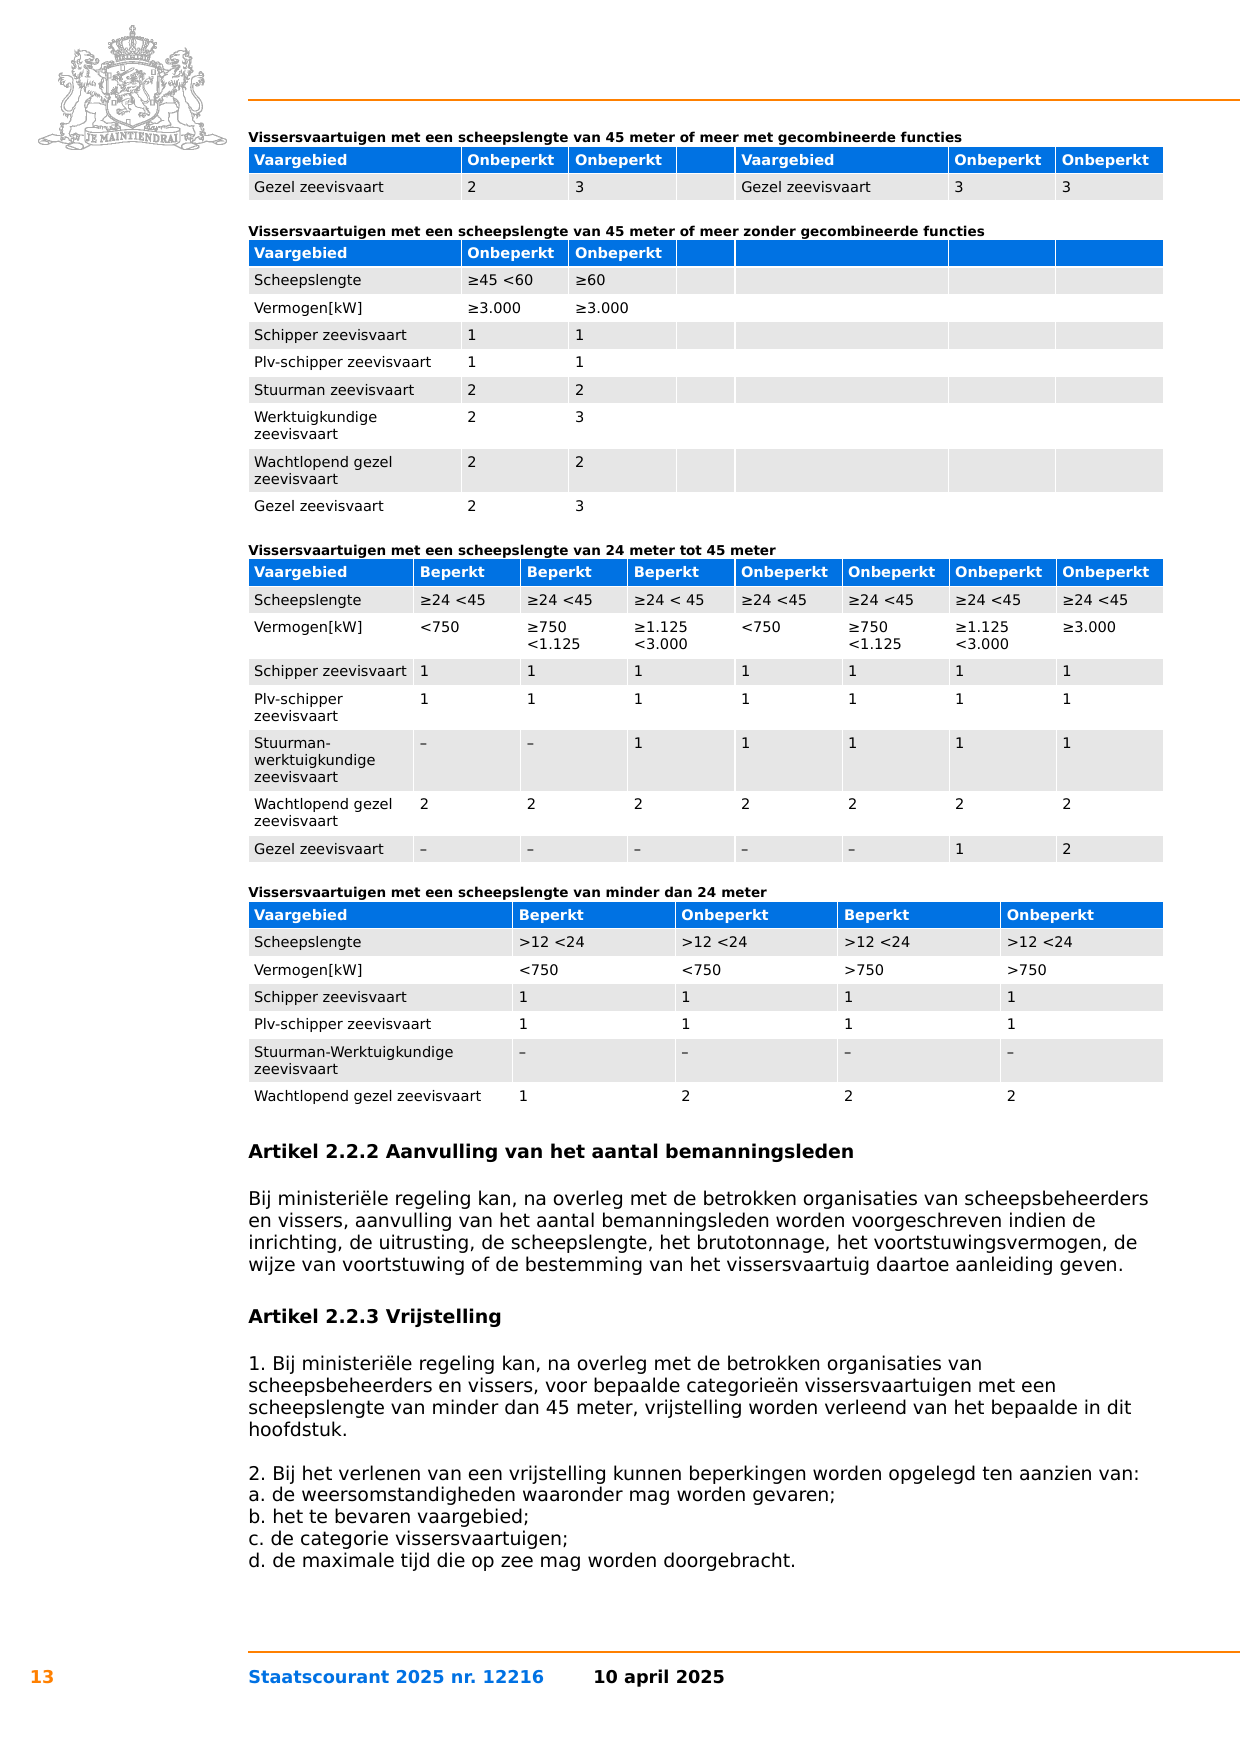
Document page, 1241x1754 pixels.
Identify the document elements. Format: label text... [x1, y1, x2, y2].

table_cell ≥3.000 [1057, 614, 1163, 657]
table_cell Plv-schipper zeevisvaart [249, 686, 413, 729]
table_cell 1 [569, 322, 676, 349]
table_cell [736, 449, 948, 492]
table_cell [736, 405, 948, 448]
table_cell [949, 268, 1055, 294]
table_cell [677, 493, 734, 519]
table_cell 2 [462, 174, 568, 200]
table_cell 3 [569, 493, 676, 519]
table_cell Wachtlopend gezel zeevisvaart [249, 449, 461, 492]
table_cell Stuurman-Werktuigkundige zeevisvaart [249, 1039, 512, 1082]
table_cell Schipper zeevisvaart [249, 322, 461, 349]
table_cell ≥45 <60 [462, 268, 568, 294]
table_cell 1 [736, 730, 842, 791]
table_cell [1056, 493, 1163, 519]
table_cell – [628, 836, 734, 862]
table_cell >750 [838, 957, 1000, 983]
table_cell [677, 405, 734, 448]
table_cell Onbeperkt [462, 147, 568, 173]
table_cell 2 [736, 792, 842, 835]
table_cell >750 [1001, 957, 1163, 983]
table_cell Werktuigkundige zeevisvaart [249, 405, 461, 448]
picture [38, 25, 227, 150]
table_cell [949, 350, 1055, 376]
table_cell 1 [521, 686, 627, 729]
table_cell 1 [414, 659, 520, 685]
table_cell 1 [1057, 730, 1163, 791]
table_cell Beperkt [513, 902, 675, 928]
table_cell [1056, 405, 1163, 448]
table_cell Onbeperkt [676, 902, 837, 928]
table_cell ≥1.125 <3.000 [950, 614, 1056, 657]
table_cell Onbeperkt [569, 147, 676, 173]
table_cell [736, 295, 948, 321]
table_cell 1 [838, 984, 1000, 1011]
table_cell Onbeperkt [950, 559, 1056, 586]
table_cell Scheepslengte [249, 929, 512, 956]
table_cell 1 [1001, 984, 1163, 1011]
table_cell 3 [949, 174, 1055, 200]
table_cell Onbeperkt [1001, 902, 1163, 928]
table_cell Beperkt [414, 559, 520, 586]
table_cell [1056, 449, 1163, 492]
table_cell – [521, 730, 627, 791]
table_cell Vermogen[kW] [249, 614, 413, 657]
text Bij ministeriële regeling kan, na overleg met de betrokken organisaties van scheepsbeheerders en vissers, aanvulling van het aantal bemanningsleden worden voorgeschreven indien de inrichting, de uitrusting, de scheepslengte, het brutotonnage, het voortstuwingsvermogen, de wijze van voortstuwing of de bestemming van het vissersvaartuig daartoe aanleiding geven. [248, 1188, 1163, 1276]
table_cell 1 [569, 350, 676, 376]
table_cell 2 [462, 449, 568, 492]
table_cell [677, 449, 734, 492]
table_cell [1056, 268, 1163, 294]
table_cell Vermogen[kW] [249, 295, 461, 321]
table_cell 1 [1001, 1012, 1163, 1038]
table_cell ≥750 <1.125 [843, 614, 949, 657]
table_cell >12 <24 [676, 929, 837, 956]
table_cell Vaargebied [249, 902, 512, 928]
table_cell Beperkt [628, 559, 734, 586]
table_cell ≥24 <45 [736, 587, 842, 613]
table_cell [677, 147, 734, 173]
table_cell Plv-schipper zeevisvaart [249, 350, 461, 376]
table_cell – [414, 836, 520, 862]
table_cell Vaargebied [736, 147, 948, 173]
table_cell 1 [736, 659, 842, 685]
table_cell 1 [736, 686, 842, 729]
table_header Vissersvaartuigen met een scheepslengte van 45 meter of meer zonder gecombineerde functies [248, 223, 1163, 239]
table_cell – [736, 836, 842, 862]
table_cell [949, 240, 1055, 266]
table_cell [736, 268, 948, 294]
table_cell Onbeperkt [1056, 147, 1163, 173]
table_cell 1 [950, 836, 1056, 862]
table_cell 2 [569, 449, 676, 492]
table_cell [736, 322, 948, 349]
table_cell 1 [414, 686, 520, 729]
table_cell 1 [843, 659, 949, 685]
text c. de categorie vissersvaartuigen; [248, 1528, 1163, 1550]
table_cell Schipper zeevisvaart [249, 659, 413, 685]
table_cell [949, 405, 1055, 448]
table_cell 2 [843, 792, 949, 835]
table_cell ≥24 <45 [414, 587, 520, 613]
table_cell Beperkt [521, 559, 627, 586]
table_cell ≥750 <1.125 [521, 614, 627, 657]
table_cell [949, 377, 1055, 403]
table_cell [677, 350, 734, 376]
subtitle Artikel 2.2.3 Vrijstelling [248, 1306, 1163, 1328]
table_cell 1 [676, 984, 837, 1011]
table_cell 2 [1001, 1083, 1163, 1110]
table_cell 1 [950, 730, 1056, 791]
table_cell [1056, 240, 1163, 266]
table_cell – [838, 1039, 1000, 1082]
table_cell [677, 268, 734, 294]
table_cell Gezel zeevisvaart [736, 174, 948, 200]
table_cell Onbeperkt [569, 240, 676, 266]
table_cell [1056, 295, 1163, 321]
table_cell [677, 377, 734, 403]
table_cell – [414, 730, 520, 791]
table_cell ≥24 <45 [843, 587, 949, 613]
table_cell Onbeperkt [1057, 559, 1163, 586]
table_cell 1 [462, 350, 568, 376]
table_cell 3 [569, 174, 676, 200]
table_cell [1056, 377, 1163, 403]
table_cell >12 <24 [513, 929, 675, 956]
text 2. Bij het verlenen van een vrijstelling kunnen beperkingen worden opgelegd ten aanzien van: [248, 1462, 1163, 1484]
table_cell ≥3.000 [569, 295, 676, 321]
table_cell [949, 295, 1055, 321]
table_cell Plv-schipper zeevisvaart [249, 1012, 512, 1038]
table_cell 1 [628, 730, 734, 791]
table_cell 1 [1057, 659, 1163, 685]
table_cell 2 [676, 1083, 837, 1110]
table_cell 1 [513, 1012, 675, 1038]
table_cell ≥60 [569, 268, 676, 294]
table_cell Beperkt [838, 902, 1000, 928]
table_cell Gezel zeevisvaart [249, 174, 461, 200]
table_cell 2 [569, 377, 676, 403]
table_cell <750 [414, 614, 520, 657]
table_cell 1 [462, 322, 568, 349]
table_cell ≥1.125 <3.000 [628, 614, 734, 657]
table_cell Scheepslengte [249, 587, 413, 613]
table_cell [949, 493, 1055, 519]
table_cell Onbeperkt [843, 559, 949, 586]
table_cell 1 [521, 659, 627, 685]
table_cell [736, 350, 948, 376]
table_cell 1 [950, 686, 1056, 729]
table_cell 1 [676, 1012, 837, 1038]
table_cell 1 [843, 686, 949, 729]
table_cell Schipper zeevisvaart [249, 984, 512, 1011]
table_cell Onbeperkt [736, 559, 842, 586]
table_cell 2 [462, 493, 568, 519]
table_cell 1 [513, 984, 675, 1011]
text b. het te bevaren vaargebied; [248, 1506, 1163, 1528]
table_cell Wachtlopend gezel zeevisvaart [249, 1083, 512, 1110]
table_cell [736, 377, 948, 403]
table_cell 2 [950, 792, 1056, 835]
table_cell 1 [838, 1012, 1000, 1038]
table_cell ≥24 < 45 [628, 587, 734, 613]
table_cell ≥24 <45 [521, 587, 627, 613]
table_cell [736, 493, 948, 519]
table_cell 1 [513, 1083, 675, 1110]
table_cell – [843, 836, 949, 862]
table_cell 1 [843, 730, 949, 791]
table_cell >12 <24 [1001, 929, 1163, 956]
text d. de maximale tijd die op zee mag worden doorgebracht. [248, 1550, 1163, 1572]
table_cell Vaargebied [249, 147, 461, 173]
text 1. Bij ministeriële regeling kan, na overleg met de betrokken organisaties van scheepsbeheerders en vissers, voor bepaalde categorieën vissersvaartuigen met een scheepslengte van minder dan 45 meter, vrijstelling worden verleend van het bepaalde in dit hoofdstuk. [248, 1353, 1163, 1441]
table_cell [736, 240, 948, 266]
table_cell Vermogen[kW] [249, 957, 512, 983]
table_cell 1 [628, 686, 734, 729]
table_cell ≥24 <45 [950, 587, 1056, 613]
table_cell Gezel zeevisvaart [249, 836, 413, 862]
table_cell – [521, 836, 627, 862]
table_cell Vaargebied [249, 240, 461, 266]
table_cell 2 [462, 405, 568, 448]
table_cell Gezel zeevisvaart [249, 493, 461, 519]
table_cell 2 [521, 792, 627, 835]
table_cell Wachtlopend gezel zeevisvaart [249, 792, 413, 835]
table_cell 2 [1057, 792, 1163, 835]
table_cell <750 [676, 957, 837, 983]
subtitle Artikel 2.2.2 Aanvulling van het aantal bemanningsleden [248, 1141, 1163, 1163]
table_cell [677, 240, 734, 266]
table_cell ≥3.000 [462, 295, 568, 321]
text a. de weersomstandigheden waaronder mag worden gevaren; [248, 1484, 1163, 1506]
table_cell [1056, 322, 1163, 349]
table_cell 2 [838, 1083, 1000, 1110]
table_cell 2 [628, 792, 734, 835]
table_cell [949, 449, 1055, 492]
table_cell >12 <24 [838, 929, 1000, 956]
table_cell 1 [628, 659, 734, 685]
table_cell Vaargebied [249, 559, 413, 586]
table_cell [949, 322, 1055, 349]
table_cell 1 [950, 659, 1056, 685]
table_header Vissersvaartuigen met een scheepslengte van 45 meter of meer met gecombineerde functies [248, 130, 1163, 146]
table_cell Onbeperkt [462, 240, 568, 266]
table_cell Stuurman zeevisvaart [249, 377, 461, 403]
table_cell Scheepslengte [249, 268, 461, 294]
table_cell [677, 322, 734, 349]
table_cell [677, 295, 734, 321]
table_cell <750 [736, 614, 842, 657]
table_header Vissersvaartuigen met een scheepslengte van minder dan 24 meter [248, 885, 1163, 901]
table_cell [677, 174, 734, 200]
table_cell Stuurman-werktuigkundige zeevisvaart [249, 730, 413, 791]
table_cell Onbeperkt [949, 147, 1055, 173]
table_cell 2 [462, 377, 568, 403]
table_cell – [513, 1039, 675, 1082]
table_cell 1 [1057, 686, 1163, 729]
table_cell 2 [414, 792, 520, 835]
table_cell – [676, 1039, 837, 1082]
table_cell [1056, 350, 1163, 376]
table_cell 2 [1057, 836, 1163, 862]
table_header Vissersvaartuigen met een scheepslengte van 24 meter tot 45 meter [248, 543, 1163, 558]
table_cell 3 [569, 405, 676, 448]
table_cell 3 [1056, 174, 1163, 200]
table_cell – [1001, 1039, 1163, 1082]
table_cell ≥24 <45 [1057, 587, 1163, 613]
table_cell <750 [513, 957, 675, 983]
